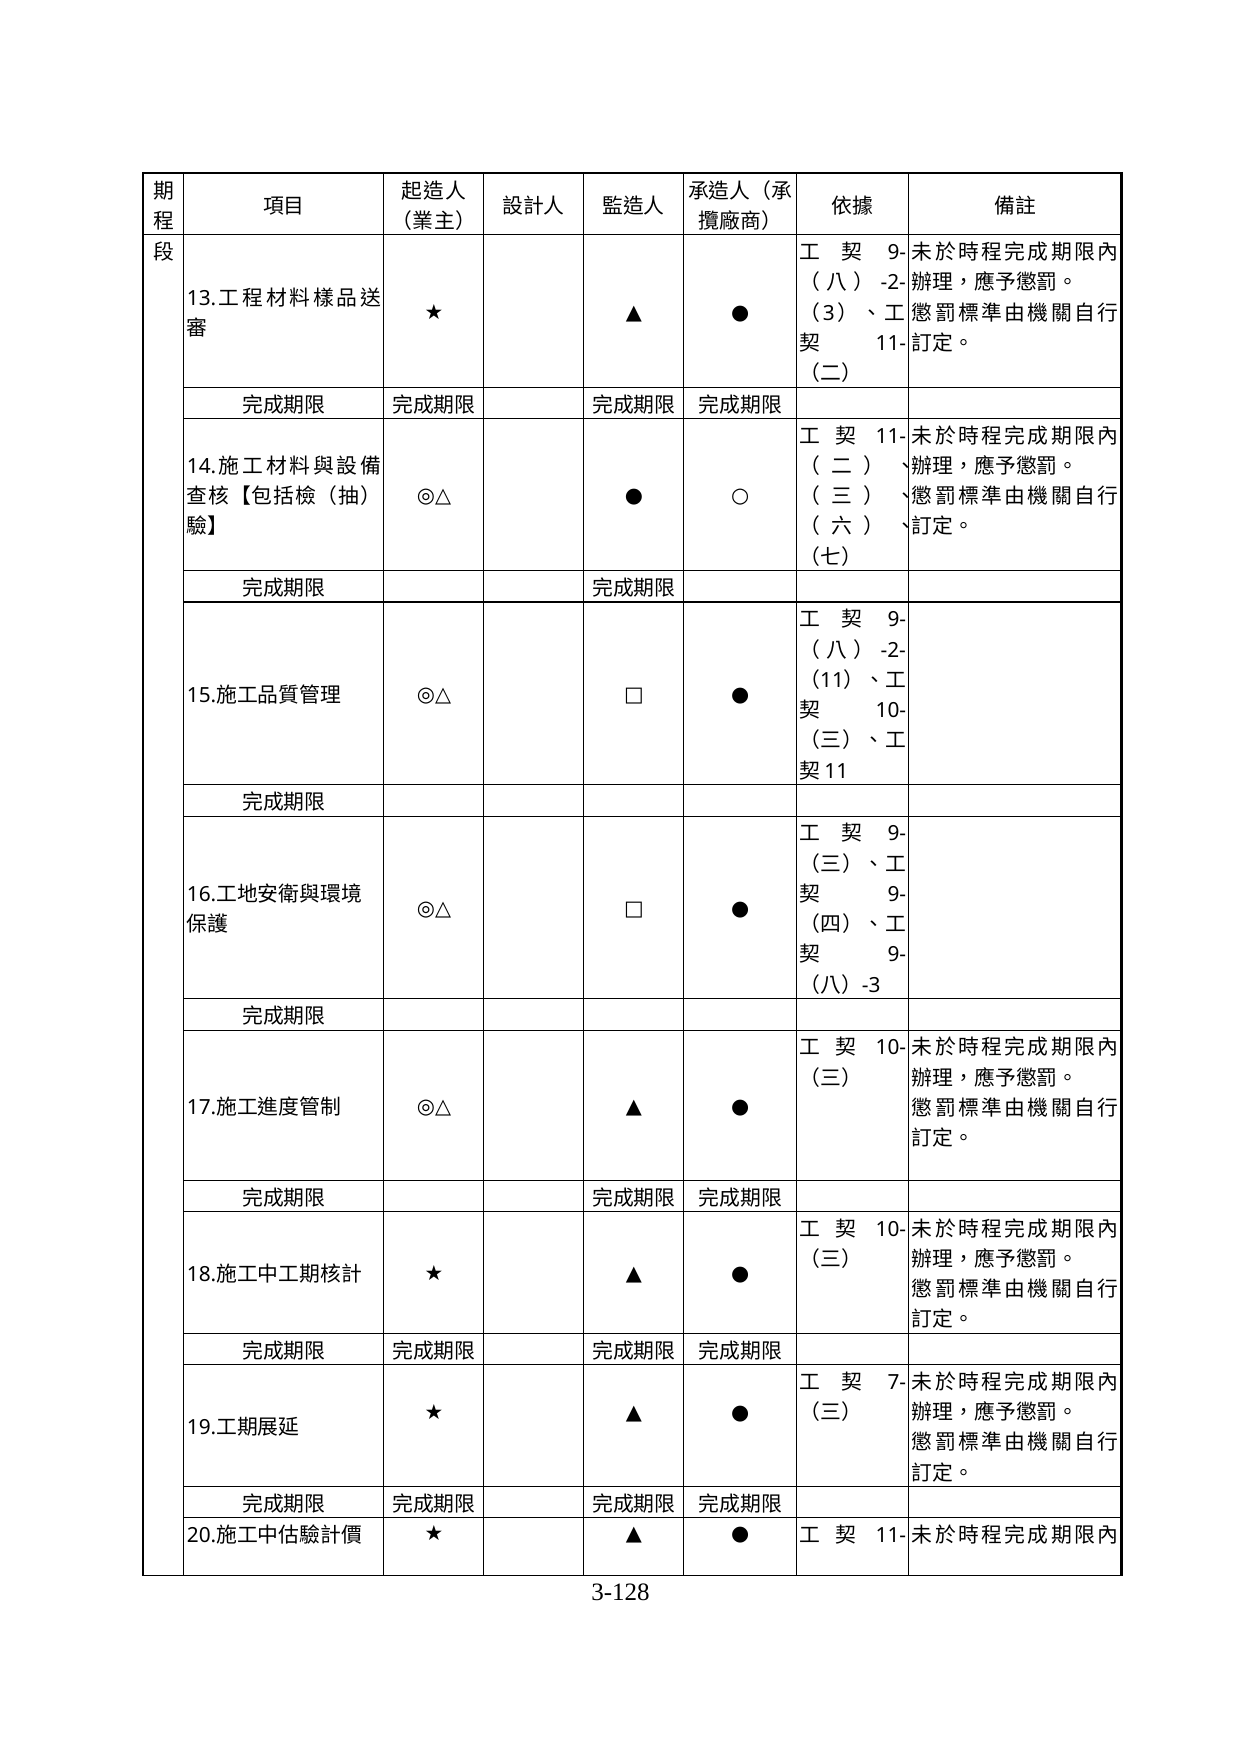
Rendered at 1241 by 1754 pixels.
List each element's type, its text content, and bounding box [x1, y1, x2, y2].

table_cell 完成期限 [584, 388, 683, 418]
table_cell [797, 999, 908, 1029]
table_cell 14.施工材料與設備查核【包括檢（抽）驗】 [184, 419, 383, 570]
table_cell 工契10-（三） [797, 1212, 908, 1333]
table_cell ★ [384, 1365, 483, 1486]
table_cell 20.施工中估驗計價 [184, 1518, 383, 1575]
table_cell 完成期限 [384, 388, 483, 418]
table_cell ▲ [584, 1212, 683, 1333]
table_cell [384, 571, 483, 601]
table_cell [797, 388, 908, 418]
table_cell 完成期限 [184, 388, 383, 418]
table_cell 工契11-（二）、（三）、（六）、（七） [797, 419, 908, 570]
table_cell [909, 1487, 1120, 1517]
table_header 依據 [797, 174, 908, 234]
table_cell [484, 817, 583, 998]
table_cell 完成期限 [684, 388, 796, 418]
table_cell [909, 785, 1120, 816]
table_cell [909, 388, 1120, 418]
table_cell [484, 388, 583, 418]
table_cell 15.施工品質管理 [184, 603, 383, 784]
table_cell 工契9-（八）-2-（11）、工契10-（三）、工契11 [797, 603, 908, 784]
table_cell [384, 1181, 483, 1211]
table_cell 完成期限 [584, 571, 683, 601]
table_cell 段 [144, 235, 183, 1575]
table_cell □ [584, 817, 683, 998]
table_cell [484, 785, 583, 816]
table_cell [384, 785, 483, 816]
table_cell 完成期限 [184, 785, 383, 816]
table_cell ○ [684, 419, 796, 570]
table_cell ★ [384, 1518, 483, 1575]
table_cell 完成期限 [184, 999, 383, 1029]
table_cell [684, 571, 796, 601]
table_cell 工契9-（三）、工契9-（四）、工契9-（八）-3 [797, 817, 908, 998]
table_cell [484, 571, 583, 601]
table_cell 完成期限 [384, 1487, 483, 1517]
table_cell ● [684, 603, 796, 784]
table_cell ● [684, 817, 796, 998]
table_cell ▲ [584, 1031, 683, 1180]
table_cell [484, 1181, 583, 1211]
table_cell ● [684, 1518, 796, 1575]
table_cell ● [684, 1365, 796, 1486]
table_header 備註 [909, 174, 1120, 234]
table_cell ● [684, 1212, 796, 1333]
table_cell ▲ [584, 1518, 683, 1575]
table_cell [797, 1181, 908, 1211]
table_cell 未於時程完成期限內辦理，應予懲罰。 懲罰標準由機關自行訂定。 [909, 1212, 1120, 1333]
table_header 項目 [184, 174, 383, 234]
table_cell [909, 603, 1120, 784]
table_cell 未於時程完成期限內辦理，應予懲罰。 懲罰標準由機關自行訂定。 [909, 1031, 1120, 1180]
table_cell 16.工地安衛與環境 保護 [184, 817, 383, 998]
table_cell [909, 817, 1120, 998]
table_header 承造人（承攬廠商） [684, 174, 796, 234]
table_cell [909, 999, 1120, 1029]
table_cell [484, 419, 583, 570]
table_cell ◎△ [384, 1031, 483, 1180]
table_header 監造人 [584, 174, 683, 234]
table_cell 工契9-（八）-2-（3）、工契11-（二） [797, 235, 908, 387]
table_cell 13.工程材料樣品送審 [184, 235, 383, 387]
table_cell 工契10-（三） [797, 1031, 908, 1180]
table_cell [484, 1031, 583, 1180]
table_cell [384, 999, 483, 1029]
table_cell 完成期限 [684, 1181, 796, 1211]
table_cell 未於時程完成期限內辦理，應予懲罰。 懲罰標準由機關自行訂定。 [909, 235, 1120, 387]
table_cell ● [684, 1031, 796, 1180]
table_cell [797, 1487, 908, 1517]
table_cell [684, 999, 796, 1029]
table_cell [584, 785, 683, 816]
table_cell 完成期限 [184, 1487, 383, 1517]
table_cell 完成期限 [184, 1334, 383, 1364]
table_cell [484, 235, 583, 387]
table_cell 完成期限 [184, 571, 383, 601]
table_cell 未於時程完成期限內辦理，應予懲罰。 懲罰標準由機關自行訂定。 [909, 1365, 1120, 1486]
table_cell [484, 1518, 583, 1575]
table_cell [484, 1487, 583, 1517]
table_header 期程 [144, 174, 183, 234]
table_cell [797, 785, 908, 816]
table_cell ▲ [584, 1365, 683, 1486]
table_cell 完成期限 [384, 1334, 483, 1364]
table_cell 工契11- [797, 1518, 908, 1575]
table_cell ◎△ [384, 419, 483, 570]
table_cell 未於時程完成期限內 [909, 1518, 1120, 1575]
table_cell ★ [384, 235, 483, 387]
table_cell ◎△ [384, 603, 483, 784]
table_cell 工契7-（三） [797, 1365, 908, 1486]
table_cell 完成期限 [184, 1181, 383, 1211]
table_cell ● [584, 419, 683, 570]
table_cell 18.施工中工期核計 [184, 1212, 383, 1333]
table_header 起造人 （業主） [384, 174, 483, 234]
table_cell ▲ [584, 235, 683, 387]
table_cell 完成期限 [584, 1334, 683, 1364]
table_cell 完成期限 [684, 1334, 796, 1364]
table_cell 19.工期展延 [184, 1365, 383, 1486]
table_cell [684, 785, 796, 816]
table_cell [584, 999, 683, 1029]
table_cell ◎△ [384, 817, 483, 998]
table_cell [484, 1334, 583, 1364]
table_cell 完成期限 [584, 1487, 683, 1517]
table_cell 完成期限 [684, 1487, 796, 1517]
table_cell [909, 571, 1120, 601]
table_cell [484, 999, 583, 1029]
table_cell [909, 1181, 1120, 1211]
table_header 設計人 [484, 174, 583, 234]
table_cell [909, 1334, 1120, 1364]
table_cell [484, 1212, 583, 1333]
table_cell 完成期限 [584, 1181, 683, 1211]
table_cell 17.施工進度管制 [184, 1031, 383, 1180]
table_cell [484, 603, 583, 784]
table_cell ★ [384, 1212, 483, 1333]
table_cell ● [684, 235, 796, 387]
table_cell [484, 1365, 583, 1486]
table_cell 未於時程完成期限內辦理，應予懲罰。 懲罰標準由機關自行訂定。 [909, 419, 1120, 570]
table_cell [797, 1334, 908, 1364]
table_cell □ [584, 603, 683, 784]
table_cell [797, 571, 908, 601]
